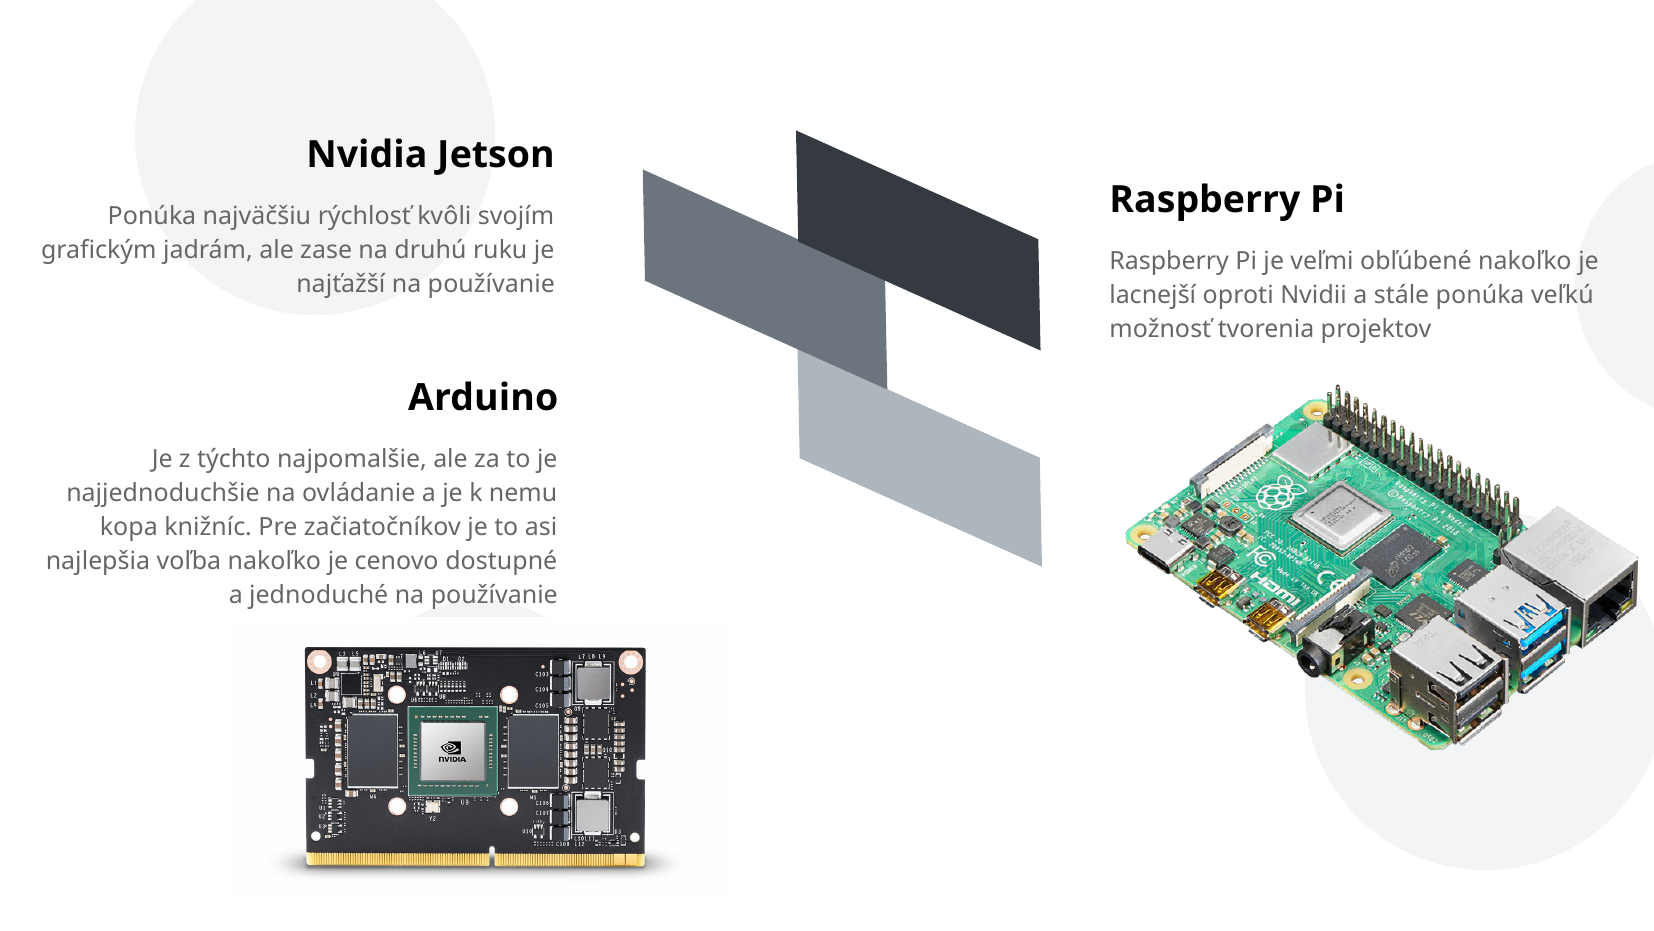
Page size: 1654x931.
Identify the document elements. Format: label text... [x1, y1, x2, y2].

text_box Raspberry Pi je veľmi obľúbené nakoľko je lacnejší oproti Nvidii a stále ponúka veľkú možnosť tvorenia projektov [1094, 235, 1650, 358]
picture [1125, 384, 1638, 751]
text_box Arduino [243, 362, 574, 429]
text_box Raspberry Pi [1094, 165, 1425, 231]
text_box Je z týchto najpomalšie, ale za to je najjednoduchšie na ovládanie a je k nemu kopa knižníc. Pre začiatočníkov je to asi najlepšia voľba nakoľko je cenovo dostupné a jednoduché na používanie [18, 432, 574, 618]
picture [225, 617, 728, 901]
text_box Nvidia Jetson [240, 120, 571, 186]
text_box Ponúka najväčšiu rýchlosť kvôli svojím grafickým jadrám, ale zase na druhú ruku je najťažší na používanie [15, 190, 571, 313]
text_box [595, 387, 1093, 931]
